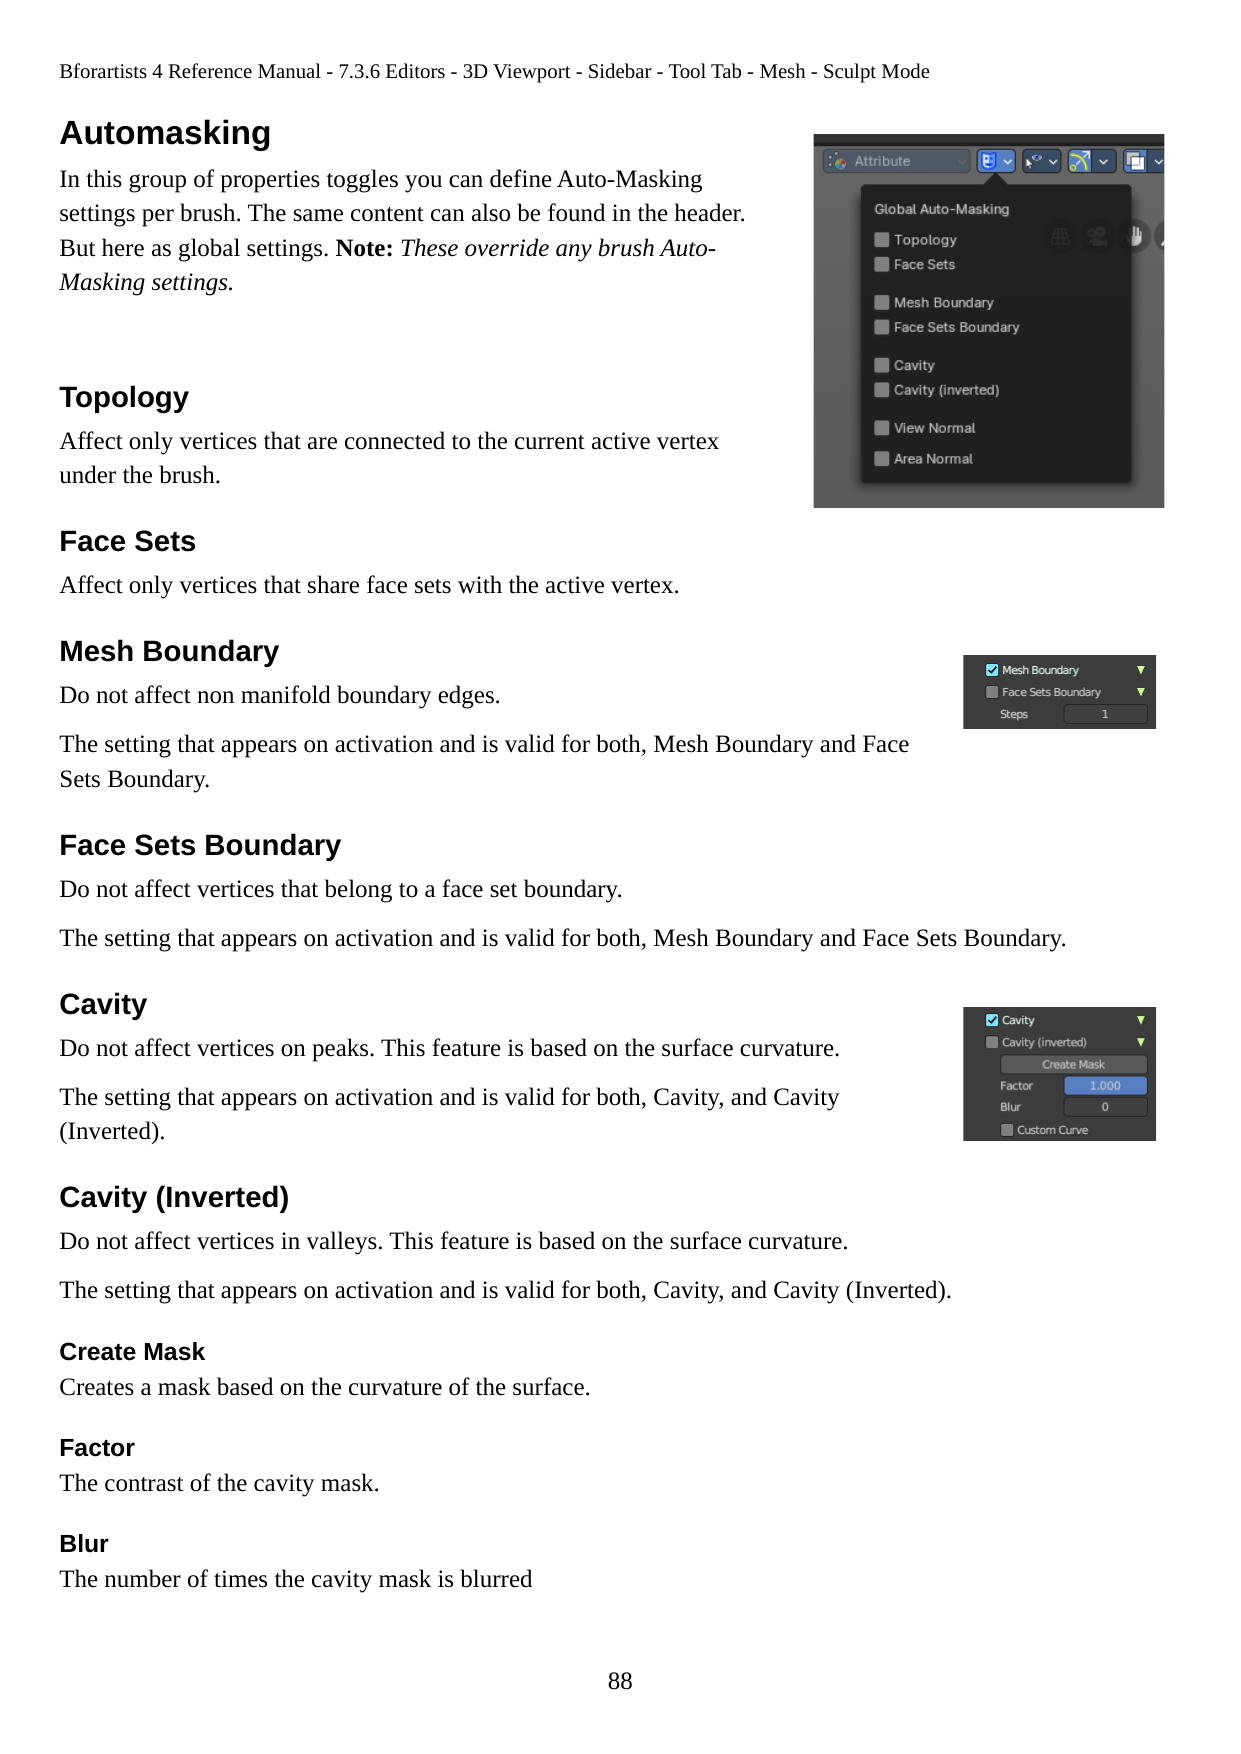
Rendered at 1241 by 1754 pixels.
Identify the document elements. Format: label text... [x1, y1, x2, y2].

text Creates a mask based on the curvature of the surface. [59, 1372, 1181, 1400]
subtitle Factor [59, 1433, 1181, 1462]
text The setting that appears on activation and is valid for both, Mesh Boundary and Face Sets Boundary. [59, 923, 1181, 952]
picture [963, 655, 1157, 729]
text Do not affect vertices that belong to a face set boundary. [59, 874, 1181, 903]
text The contrast of the cavity mask. [59, 1468, 1181, 1497]
subtitle Automasking [59, 113, 1181, 151]
text The number of times the cavity mask is blurred [59, 1564, 1181, 1593]
subtitle Create Mask [59, 1337, 1181, 1365]
subtitle Face Sets [59, 524, 1181, 558]
text The setting that appears on activation and is valid for both, Mesh Boundary and Face Sets Boundary. [59, 729, 1181, 793]
subtitle Cavity (Inverted) [59, 1180, 1181, 1214]
text Affect only vertices that share face sets with the active vertex. [59, 571, 1181, 599]
picture [813, 134, 1165, 508]
subtitle Blur [59, 1529, 1181, 1558]
picture [963, 1007, 1157, 1141]
text Affect only vertices that are connected to the current active vertex under the brush. [59, 426, 813, 489]
subtitle Face Sets Boundary [59, 828, 1181, 861]
text Do not affect non manifold boundary edges. [59, 680, 963, 709]
text Do not affect vertices on peaks. This feature is based on the surface curvature. [59, 1033, 963, 1062]
subtitle Cavity [59, 987, 1181, 1020]
text Do not affect vertices in valleys. This feature is based on the surface curvature. [59, 1226, 1181, 1255]
text The setting that appears on activation and is valid for both, Cavity, and Cavity (Inverted). [59, 1082, 1181, 1145]
subtitle Topology [59, 380, 813, 414]
text In this group of properties toggles you can define Auto-Masking settings per brush. The same content can also be found in the header. But here as global settings. Note: These override any brush Auto-Masking settings. [59, 164, 813, 296]
subtitle [1165, 380, 1181, 414]
text The setting that appears on activation and is valid for both, Cavity, and Cavity (Inverted). [59, 1275, 1181, 1304]
subtitle Mesh Boundary [59, 634, 1181, 668]
